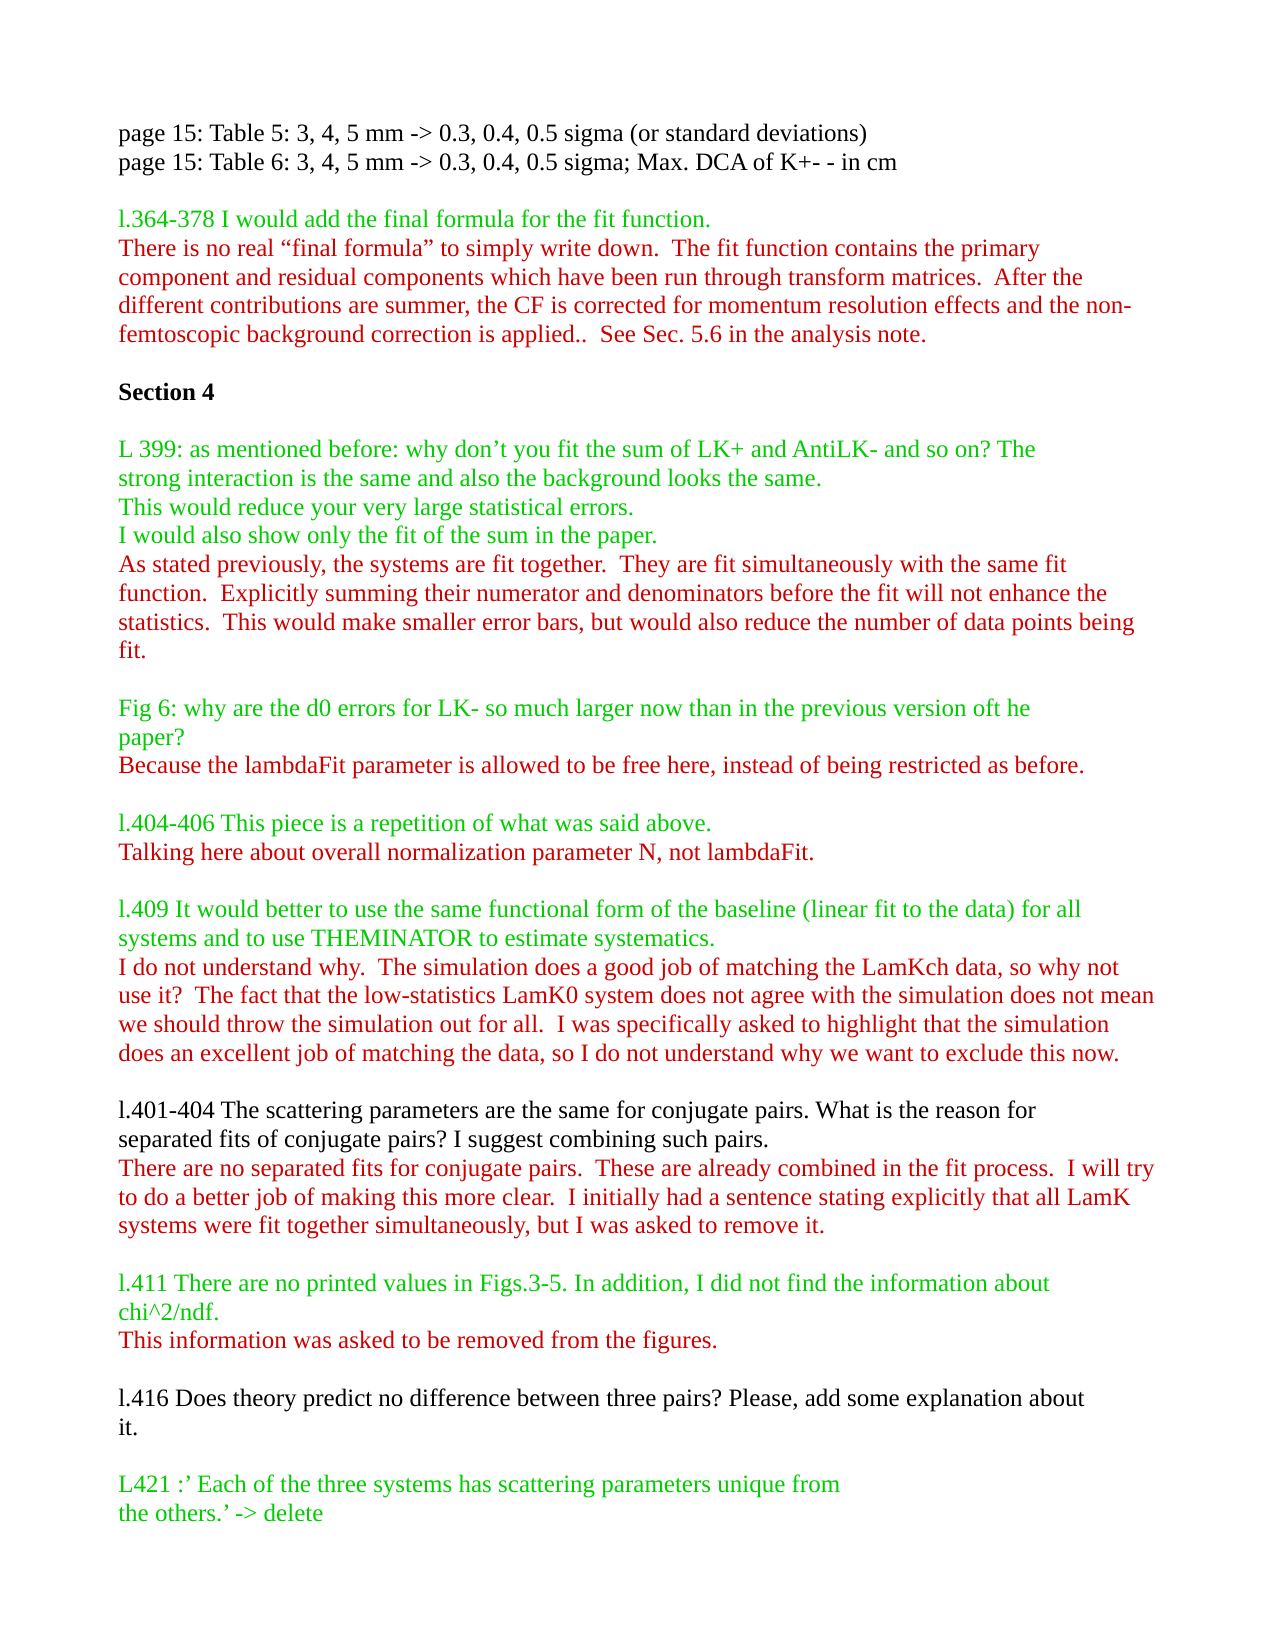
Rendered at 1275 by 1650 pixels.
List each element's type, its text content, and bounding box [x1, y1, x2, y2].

text I do not understand why. The simulation does a good job of matching the LamKch data, so why not use it? The fact that the low-statistics LamK0 system does not agree with the simulation does not mean we should throw the simulation out for all. I was specifically asked to highlight that the simulation does an excellent job of matching the data, so I do not understand why we want to exclude this now. [118, 952, 1157, 1067]
text strong interaction is the same and also the background looks the same. [118, 463, 1157, 492]
text l.411 There are no printed values in Figs.3-5. In addition, I did not find the information about [118, 1268, 1157, 1297]
text paper? [118, 722, 1157, 751]
text systems and to use THEMINATOR to estimate systematics. [118, 923, 1157, 952]
text page 15: Table 6: 3, 4, 5 mm -> 0.3, 0.4, 0.5 sigma; Max. DCA of K+- - in cm [118, 147, 1157, 176]
text L421 :’ Each of the three systems has scattering parameters unique from [118, 1469, 1157, 1498]
text the others.’ -> delete [118, 1498, 1157, 1527]
text l.364-378 I would add the final formula for the fit function. [118, 204, 1157, 233]
text chi^2/ndf. [118, 1297, 1157, 1326]
text As stated previously, the systems are fit together. They are fit simultaneously with the same fit function. Explicitly summing their numerator and denominators before the fit will not enhance the statistics. This would make smaller error bars, but would also reduce the number of data points being fit. [118, 549, 1157, 664]
text Fig 6: why are the d0 errors for LK- so much larger now than in the previous version oft he [118, 693, 1157, 722]
text l.404-406 This piece is a repetition of what was said above. [118, 808, 1157, 837]
text l.401-404 The scattering parameters are the same for conjugate pairs. What is the reason for [118, 1096, 1157, 1124]
text it. [118, 1412, 1157, 1441]
text page 15: Table 5: 3, 4, 5 mm -> 0.3, 0.4, 0.5 sigma (or standard deviations) [118, 118, 1157, 147]
text I would also show only the fit of the sum in the paper. [118, 521, 1157, 549]
text There are no separated fits for conjugate pairs. These are already combined in the fit process. I will try to do a better job of making this more clear. I initially had a sentence stating explicitly that all LamK systems were fit together simultaneously, but I was asked to remove it. [118, 1153, 1157, 1239]
text l.409 It would better to use the same functional form of the baseline (linear fit to the data) for all [118, 894, 1157, 923]
text This would reduce your very large statistical errors. [118, 492, 1157, 521]
text Section 4 [118, 377, 1157, 406]
text separated fits of conjugate pairs? I suggest combining such pairs. [118, 1124, 1157, 1153]
text There is no real “final formula” to simply write down. The fit function contains the primary component and residual components which have been run through transform matrices. After the different contributions are summer, the CF is corrected for momentum resolution effects and the non-femtoscopic background correction is applied.. See Sec. 5.6 in the analysis note. [118, 233, 1157, 348]
text L 399: as mentioned before: why don’t you fit the sum of LK+ and AntiLK- and so on? The [118, 434, 1157, 463]
text l.416 Does theory predict no difference between three pairs? Please, add some explanation about [118, 1383, 1157, 1412]
text Talking here about overall normalization parameter N, not lambdaFit. [118, 837, 1157, 866]
text This information was asked to be removed from the figures. [118, 1326, 1157, 1354]
text Because the lambdaFit parameter is allowed to be free here, instead of being restricted as before. [118, 751, 1157, 779]
